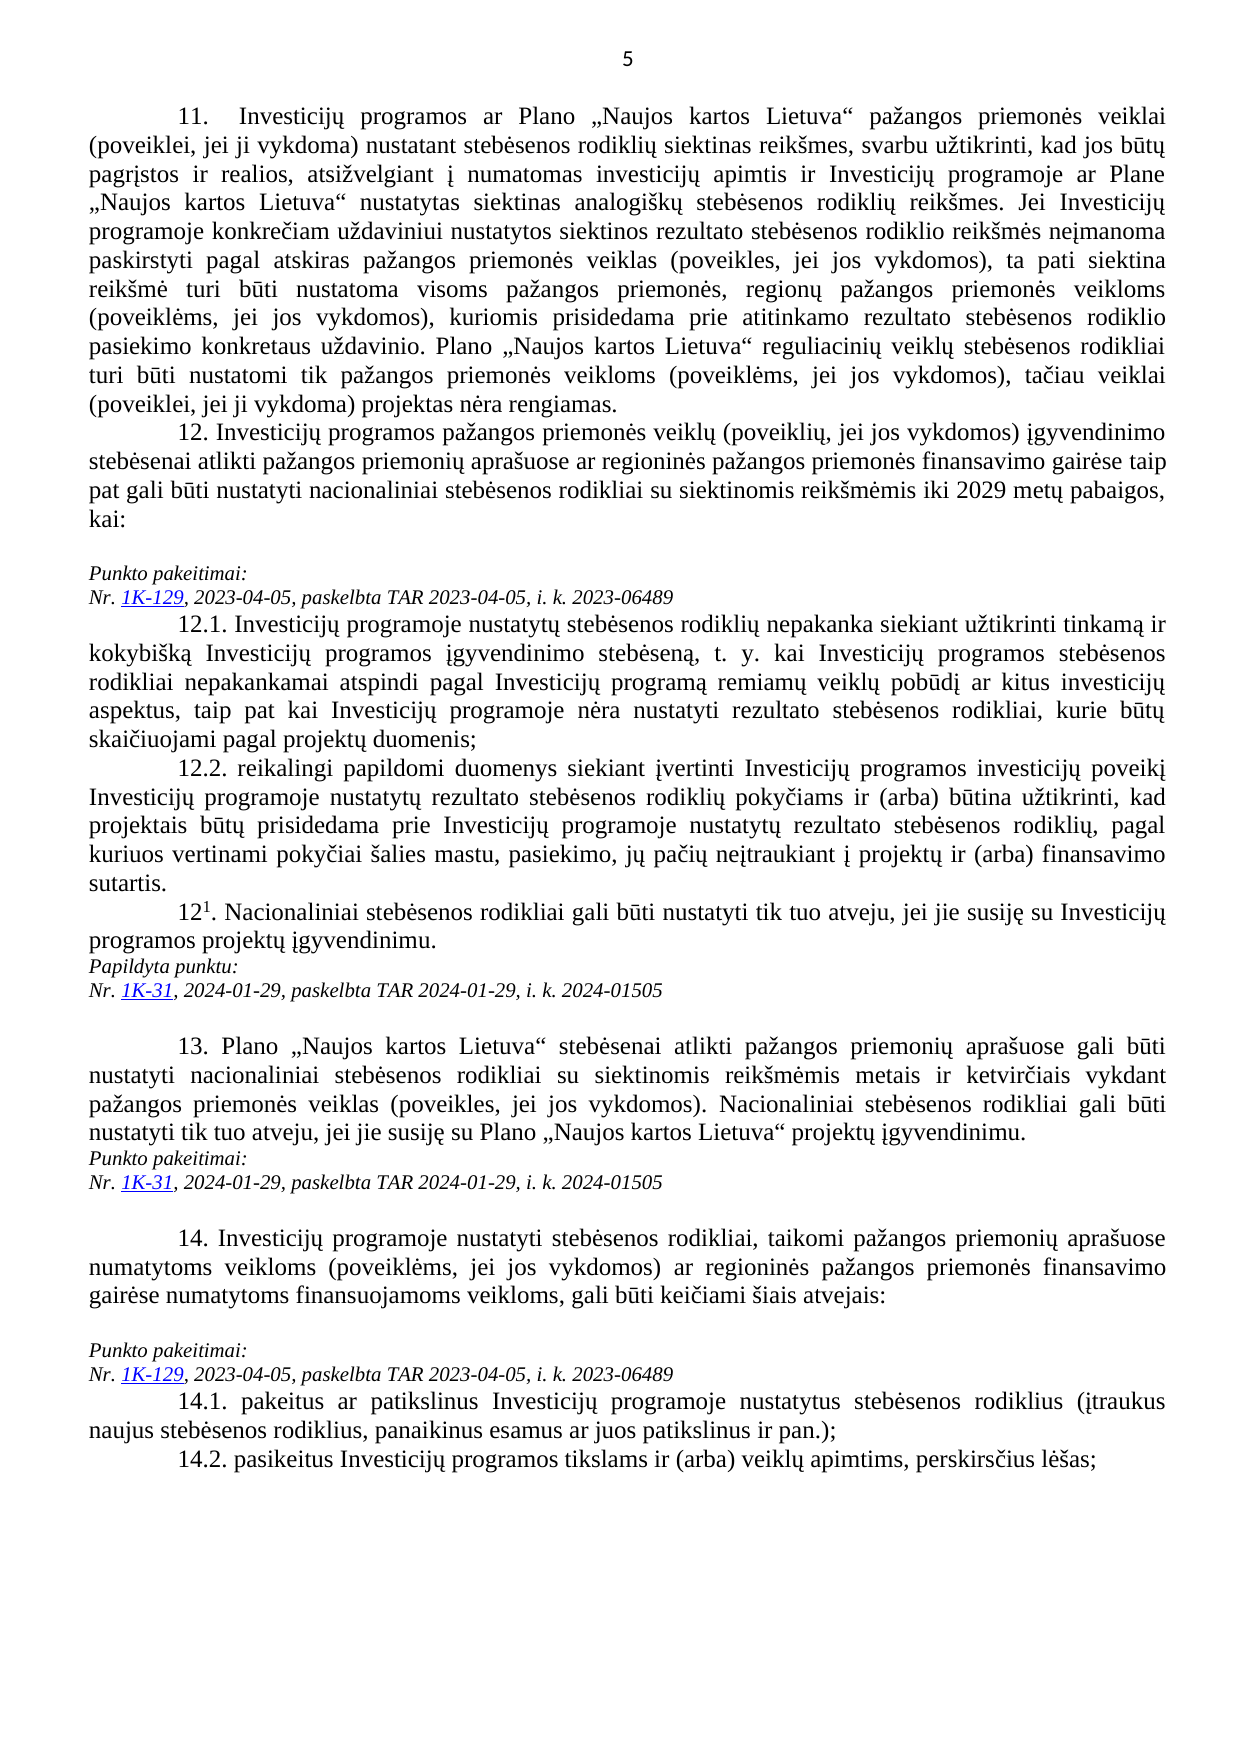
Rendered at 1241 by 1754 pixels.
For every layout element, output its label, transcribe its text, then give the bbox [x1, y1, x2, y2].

text 14. Investicijų programoje nustatyti stebėsenos rodikliai, taikomi pažangos priemonių aprašuose numatytoms veikloms (poveiklėms, jei jos vykdomos) ar regioninės pažangos priemonės finansavimo gairėse numatytoms finansuojamoms veikloms, gali būti keičiami šiais atvejais: [89, 1223, 1167, 1309]
text 14.2. pasikeitus Investicijų programos tikslams ir (arba) veiklų apimtims, perskirsčius lėšas; [89, 1444, 1167, 1472]
text 13. Plano „Naujos kartos Lietuva“ stebėsenai atlikti pažangos priemonių aprašuose gali būti nustatyti nacionaliniai stebėsenos rodikliai su siektinomis reikšmėmis metais ir ketvirčiais vykdant pažangos priemonės veiklas (poveikles, jei jos vykdomos). Nacionaliniai stebėsenos rodikliai gali būti nustatyti tik tuo atveju, jei jie susiję su Plano „Naujos kartos Lietuva“ projektų įgyvendinimu. [89, 1031, 1167, 1146]
text 12. Investicijų programos pažangos priemonės veiklų (poveiklių, jei jos vykdomos) įgyvendinimo stebėsenai atlikti pažangos priemonių aprašuose ar regioninės pažangos priemonės finansavimo gairėse taip pat gali būti nustatyti nacionaliniai stebėsenos rodikliai su siektinomis reikšmėmis iki 2029 metų pabaigos, kai: [89, 417, 1167, 532]
text Nr. 1K-31, 2024-01-29, paskelbta TAR 2024-01-29, i. k. 2024-01505 [89, 978, 1167, 1002]
text Nr. 1K-129, 2023-04-05, paskelbta TAR 2023-04-05, i. k. 2023-06489 [89, 585, 1167, 609]
text Punkto pakeitimai: [89, 561, 1167, 585]
text 12.2. reikalingi papildomi duomenys siekiant įvertinti Investicijų programos investicijų poveikį Investicijų programoje nustatytų rezultato stebėsenos rodiklių pokyčiams ir (arba) būtina užtikrinti, kad projektais būtų prisidedama prie Investicijų programoje nustatytų rezultato stebėsenos rodiklių, pagal kuriuos vertinami pokyčiai šalies mastu, pasiekimo, jų pačių neįtraukiant į projektų ir (arba) finansavimo sutartis. [89, 753, 1167, 897]
text 11. Investicijų programos ar Plano „Naujos kartos Lietuva“ pažangos priemonės veiklai (poveiklei, jei ji vykdoma) nustatant stebėsenos rodiklių siektinas reikšmes, svarbu užtikrinti, kad jos būtų pagrįstos ir realios, atsižvelgiant į numatomas investicijų apimtis ir Investicijų programoje ar Plane „Naujos kartos Lietuva“ nustatytas siektinas analogiškų stebėsenos rodiklių reikšmes. Jei Investicijų programoje konkrečiam uždaviniui nustatytos siektinos rezultato stebėsenos rodiklio reikšmės neįmanoma paskirstyti pagal atskiras pažangos priemonės veiklas (poveikles, jei jos vykdomos), ta pati siektina reikšmė turi būti nustatoma visoms pažangos priemonės, regionų pažangos priemonės veikloms (poveiklėms, jei jos vykdomos), kuriomis prisidedama prie atitinkamo rezultato stebėsenos rodiklio pasiekimo konkretaus uždavinio. Plano „Naujos kartos Lietuva“ reguliacinių veiklų stebėsenos rodikliai turi būti nustatomi tik pažangos priemonės veikloms (poveiklėms, jei jos vykdomos), tačiau veiklai (poveiklei, jei ji vykdoma) projektas nėra rengiamas. [89, 101, 1167, 417]
text 12.1. Investicijų programoje nustatytų stebėsenos rodiklių nepakanka siekiant užtikrinti tinkamą ir kokybišką Investicijų programos įgyvendinimo stebėseną, t. y. kai Investicijų programos stebėsenos rodikliai nepakankamai atspindi pagal Investicijų programą remiamų veiklų pobūdį ar kitus investicijų aspektus, taip pat kai Investicijų programoje nėra nustatyti rezultato stebėsenos rodikliai, kurie būtų skaičiuojami pagal projektų duomenis; [89, 609, 1167, 753]
text Nr. 1K-31, 2024-01-29, paskelbta TAR 2024-01-29, i. k. 2024-01505 [89, 1170, 1167, 1194]
text Papildyta punktu: [89, 954, 1167, 978]
text 14.1. pakeitus ar patikslinus Investicijų programoje nustatytus stebėsenos rodiklius (įtraukus naujus stebėsenos rodiklius, panaikinus esamus ar juos patikslinus ir pan.); [89, 1386, 1167, 1444]
text Punkto pakeitimai: [89, 1338, 1167, 1362]
text Nr. 1K-129, 2023-04-05, paskelbta TAR 2023-04-05, i. k. 2023-06489 [89, 1362, 1167, 1386]
text 121. Nacionaliniai stebėsenos rodikliai gali būti nustatyti tik tuo atveju, jei jie susiję su Investicijų programos projektų įgyvendinimu. [89, 897, 1167, 954]
text Punkto pakeitimai: [89, 1146, 1167, 1170]
